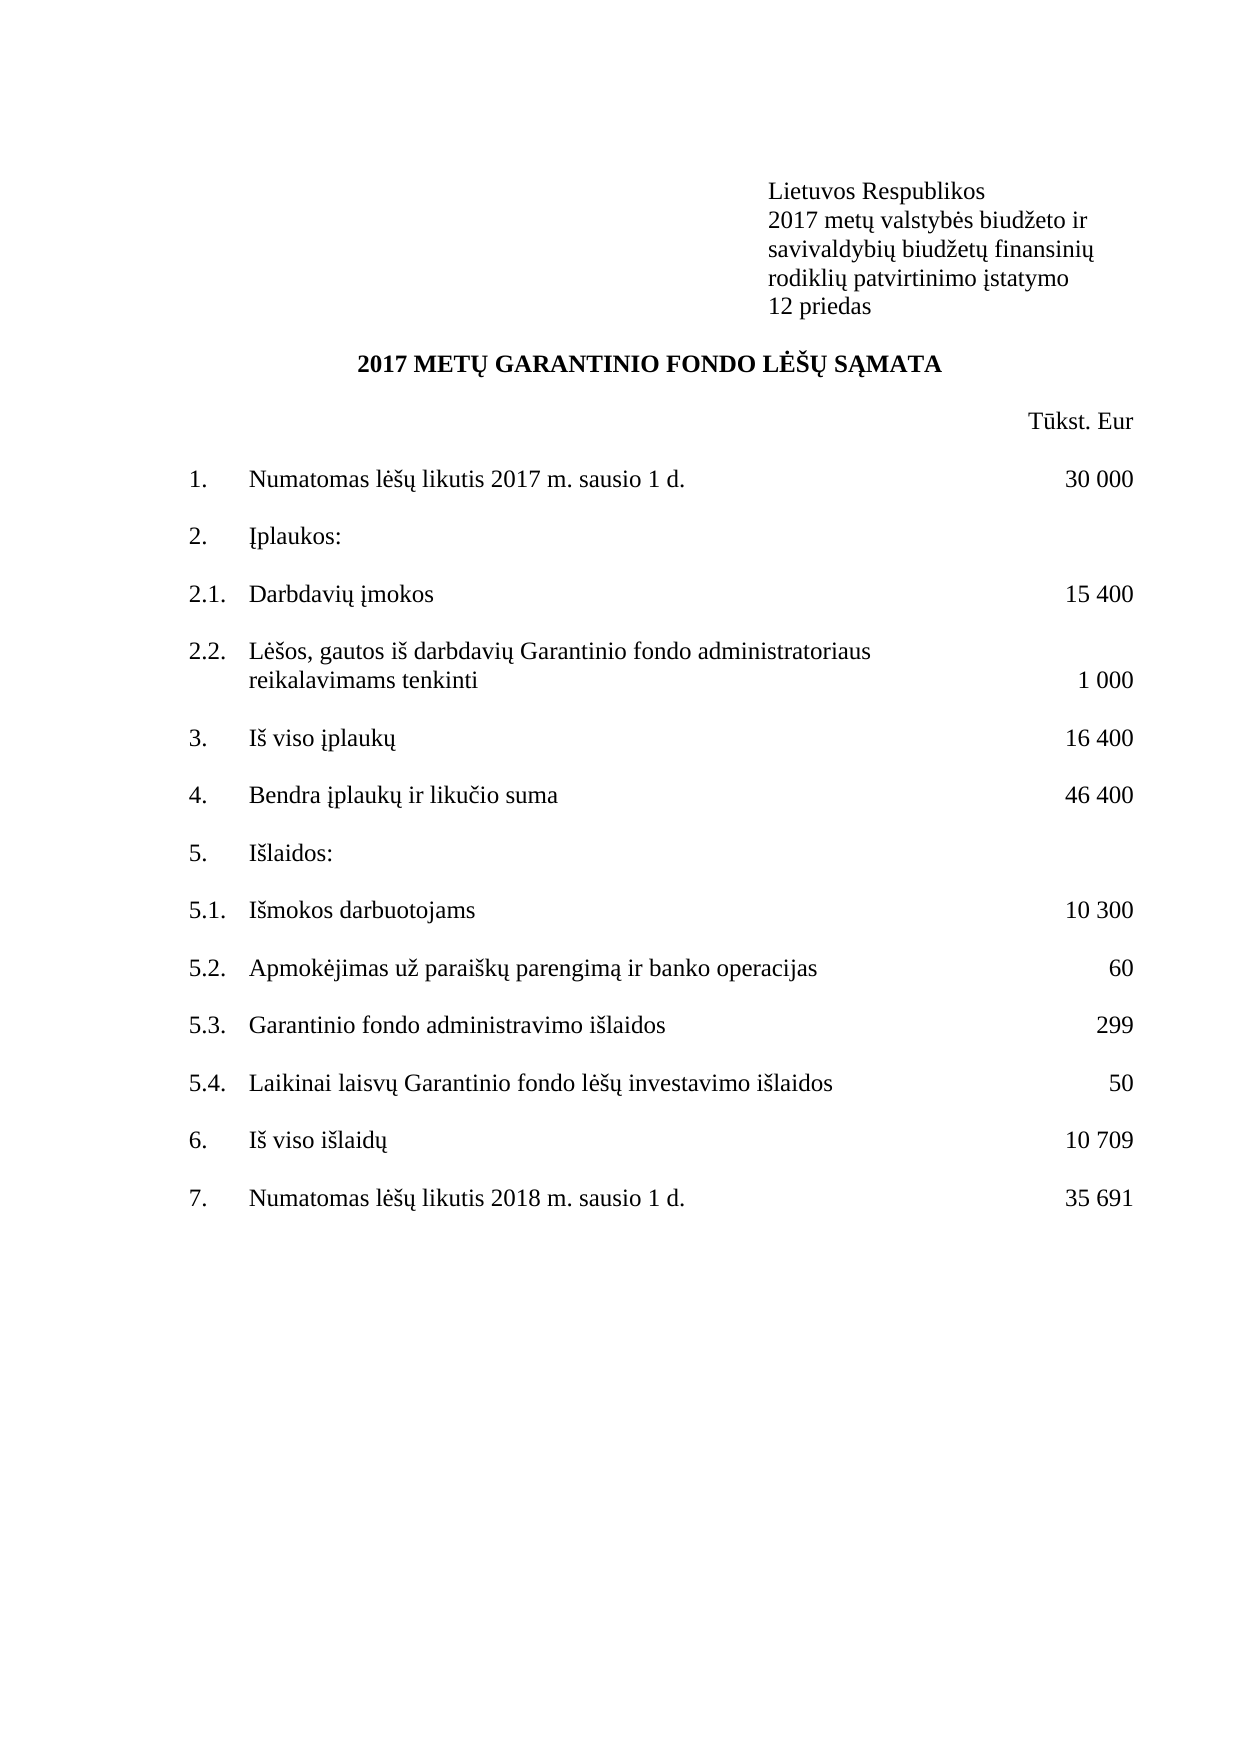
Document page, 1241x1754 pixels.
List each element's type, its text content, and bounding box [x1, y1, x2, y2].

table_cell 1. [177, 464, 237, 521]
text 12 priedas [177, 291, 1122, 320]
table_cell 15 400 [912, 579, 1144, 636]
table_cell 7. [177, 1183, 237, 1240]
table_cell 10 709 [912, 1125, 1144, 1183]
table_cell Laikinai laisvų Garantinio fondo lėšų investavimo išlaidos [237, 1068, 912, 1125]
table_cell 299 [912, 1010, 1144, 1068]
table_header Tūkst. Eur [912, 406, 1144, 464]
table_cell 10 300 [912, 895, 1144, 953]
table_cell Iš viso įplaukų [237, 723, 912, 780]
table_cell 3. [177, 723, 237, 780]
table_cell Numatomas lėšų likutis 2018 m. sausio 1 d. [237, 1183, 912, 1240]
table_cell 60 [912, 953, 1144, 1010]
table_cell 1 000 [912, 636, 1144, 723]
table_cell [912, 838, 1144, 895]
table_header [237, 406, 912, 464]
table_cell Įplaukos: [237, 521, 912, 579]
table_cell Darbdavių įmokos [237, 579, 912, 636]
table_cell 6. [177, 1125, 237, 1183]
table_cell Išlaidos: [237, 838, 912, 895]
text Lietuvos Respublikos [177, 176, 1122, 205]
table_cell Apmokėjimas už paraiškų parengimą ir banko operacijas [237, 953, 912, 1010]
text savivaldybių biudžetų finansinių [177, 234, 1122, 263]
text 2017 metų valstybės biudžeto ir [177, 205, 1122, 234]
table_cell 50 [912, 1068, 1144, 1125]
table_cell 5.3. [177, 1010, 237, 1068]
table_cell 2. [177, 521, 237, 579]
table_cell 5.4. [177, 1068, 237, 1125]
table_cell 46 400 [912, 780, 1144, 838]
text 2017 METŲ GARANTINIO FONDO LĖŠŲ SĄMATA [177, 349, 1122, 378]
table_cell [912, 521, 1144, 579]
table_cell 2.2. [177, 636, 237, 723]
table_cell 4. [177, 780, 237, 838]
table_cell 5. [177, 838, 237, 895]
table_cell Iš viso išlaidų [237, 1125, 912, 1183]
table_cell 2.1. [177, 579, 237, 636]
table_cell 16 400 [912, 723, 1144, 780]
table_cell Numatomas lėšų likutis 2017 m. sausio 1 d. [237, 464, 912, 521]
table_cell Garantinio fondo administravimo išlaidos [237, 1010, 912, 1068]
table_cell 35 691 [912, 1183, 1144, 1240]
table_cell 5.1. [177, 895, 237, 953]
table_header [177, 406, 237, 464]
table_cell Išmokos darbuotojams [237, 895, 912, 953]
table_cell 30 000 [912, 464, 1144, 521]
text rodiklių patvirtinimo įstatymo [177, 263, 1122, 291]
table_cell Bendra įplaukų ir likučio suma [237, 780, 912, 838]
table_cell 5.2. [177, 953, 237, 1010]
